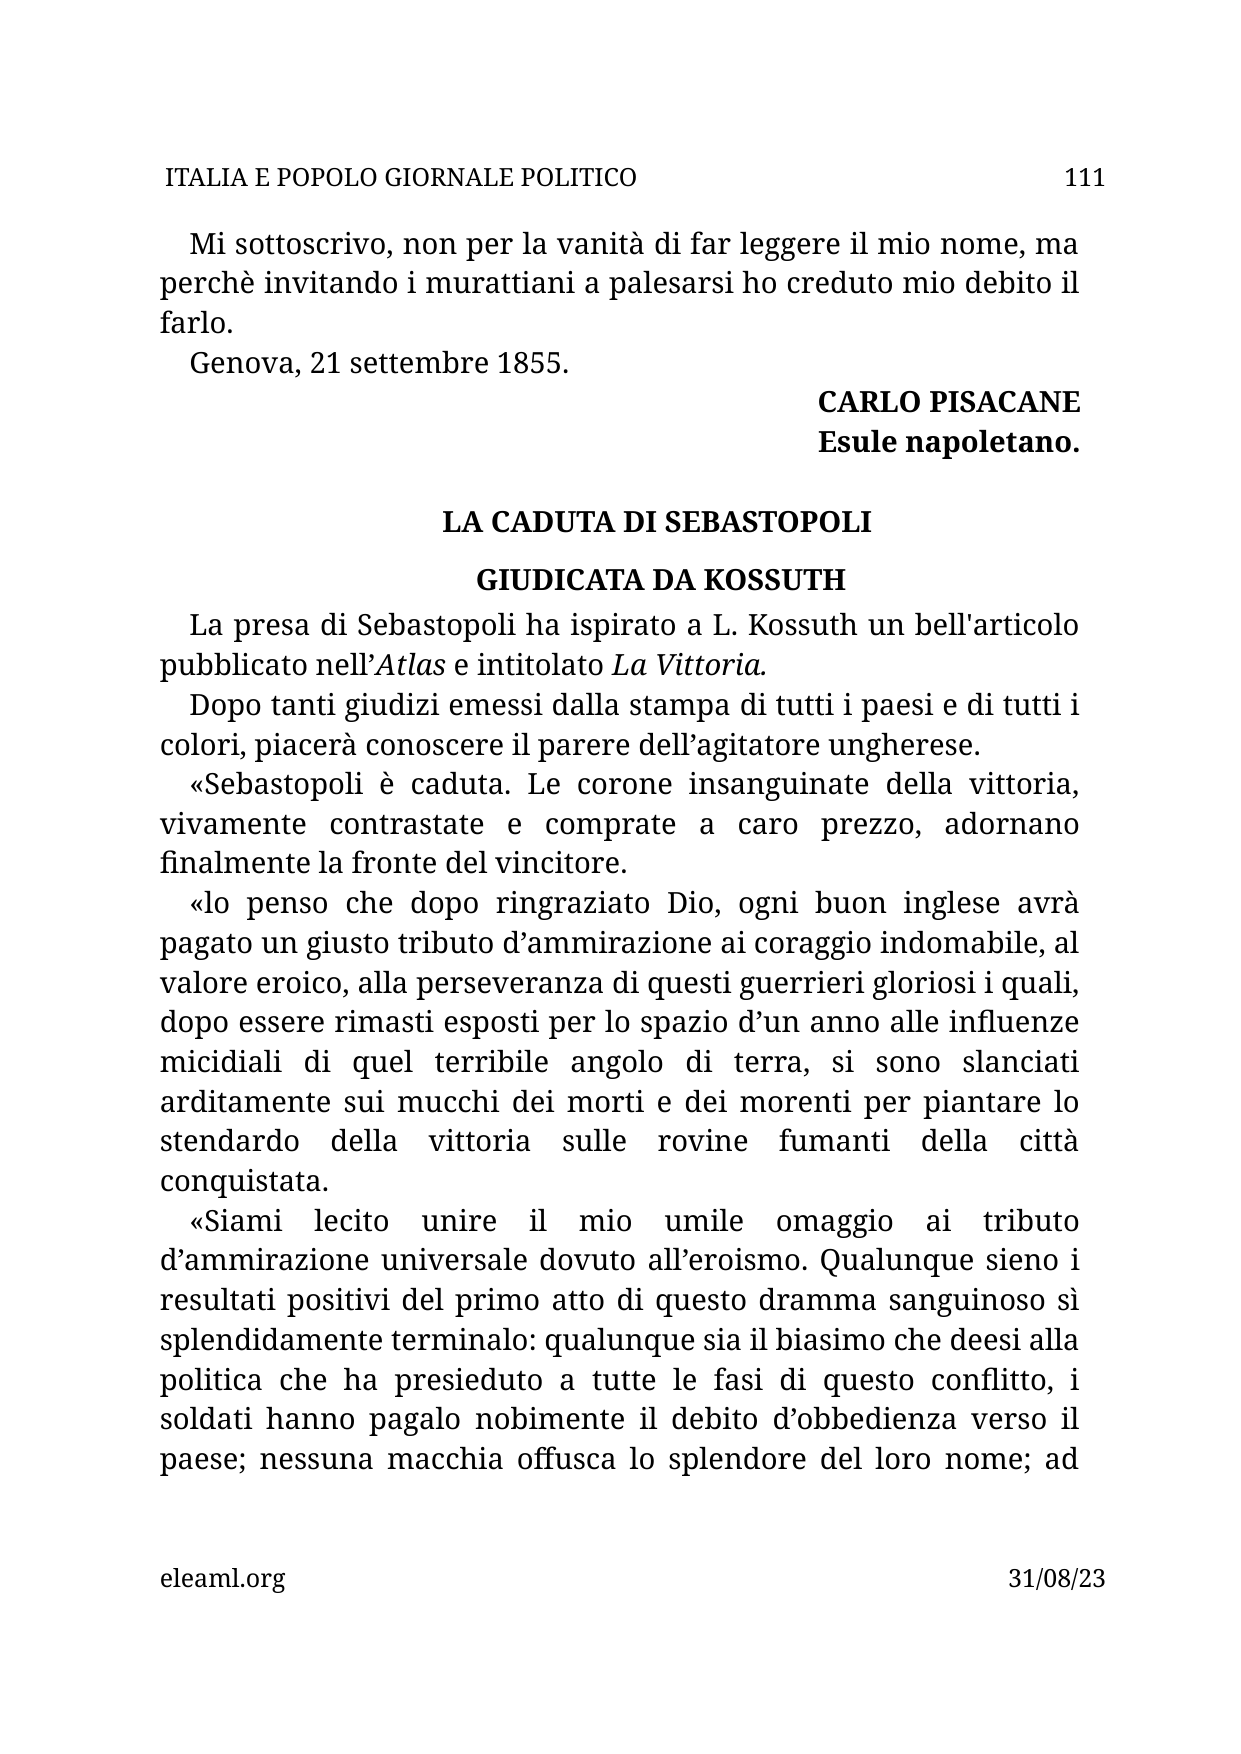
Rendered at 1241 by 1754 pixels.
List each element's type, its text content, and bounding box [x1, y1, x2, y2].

text La presa di Sebastopoli ha ispirato a L. Kossuth un bell'articolo pubblicato nell’Atlas e intitolato La Vittoria. [159, 605, 1081, 684]
subtitle GIUDICATA DA KOSSUTH [159, 559, 1081, 599]
text «Siami lecito unire il mio umile omaggio ai tributo d’ammirazione universale dovuto all’eroismo. Qualunque sieno i resultati positivi del primo atto di questo dramma sanguinoso sì splendidamente terminalo: qualunque sia il biasimo che deesi alla politica che ha presieduto a tutte le fasi di questo conflitto, i soldati hanno pagalo nobimente il debito d’obbedienza verso il paese; nessuna macchia offusca lo splendore del loro nome; ad [159, 1200, 1081, 1478]
text «lo penso che dopo ringraziato Dio, ogni buon inglese avrà pagato un giusto tributo d’ammirazione ai coraggio indomabile, al valore eroico, alla perseveranza di questi guerrieri gloriosi i quali, dopo essere rimasti esposti per lo spazio d’un anno alle influenze micidiali di quel terribile angolo di terra, si sono slanciati arditamente sui mucchi dei morti e dei morenti per piantare lo stendardo della vittoria sulle rovine fumanti della città conquistata. [159, 882, 1081, 1200]
text Dopo tanti giudizi emessi dalla stampa di tutti i paesi e di tutti i colori, piacerà conoscere il parere dell’agitatore ungherese. [159, 684, 1081, 763]
text «Sebastopoli è caduta. Le corone insanguinate della vittoria, vivamente contrastate e comprate a caro prezzo, adornano finalmente la fronte del vincitore. [159, 763, 1081, 882]
subtitle LA CADUTA DI SEBASTOPOLI [159, 502, 1081, 541]
text Mi sottoscrivo, non per la vanità di far leggere il mio nome, ma perchè invitando i murattiani a palesarsi ho creduto mio debito il farlo. [159, 223, 1081, 342]
text Esule napoletano. [159, 421, 1081, 461]
text CARLO PISACANE [159, 382, 1081, 421]
text Genova, 21 settembre 1855. [159, 342, 1081, 382]
